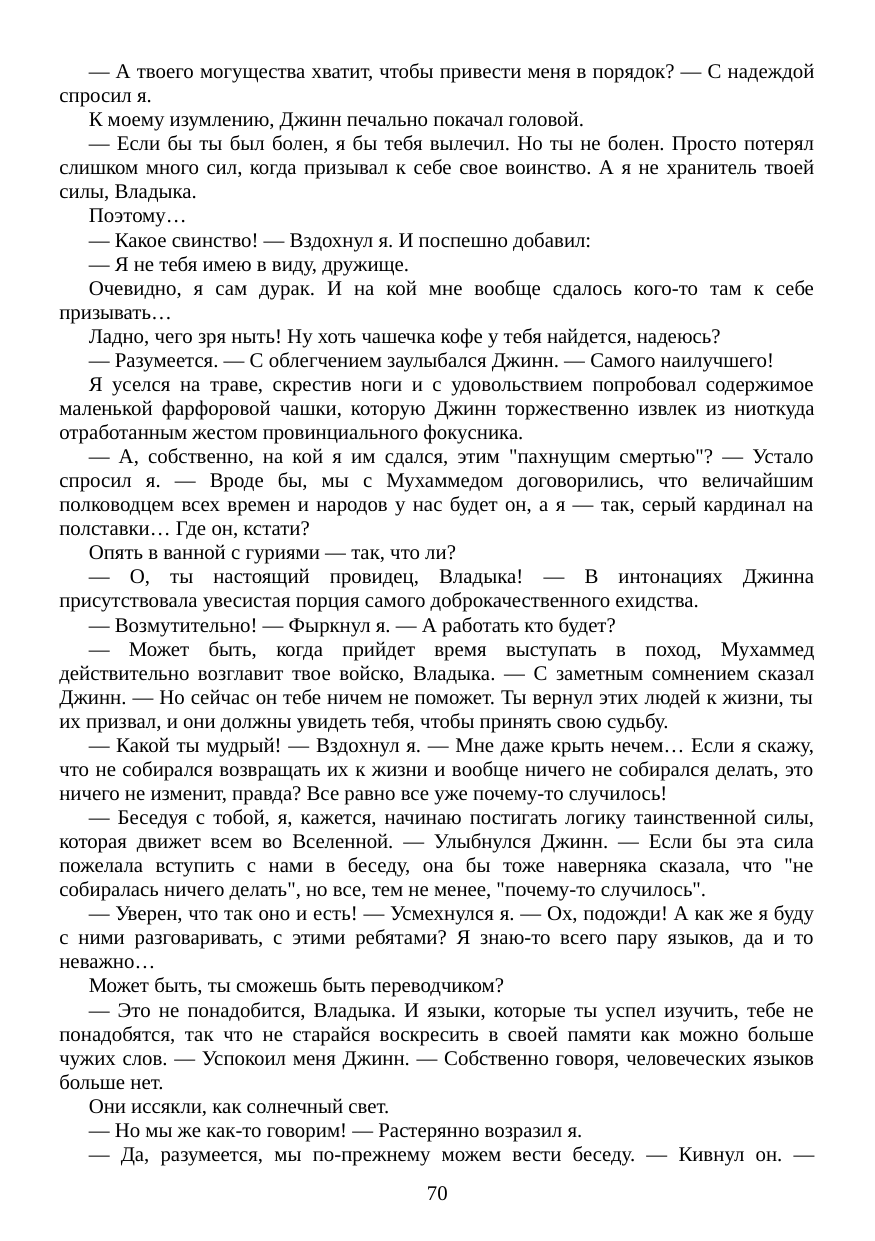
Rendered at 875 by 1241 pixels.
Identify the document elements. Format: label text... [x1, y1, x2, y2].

text Опять в ванной с гуриями — так, что ли? [59, 540, 815, 564]
text — Какой ты мудрый! — Вздохнул я. — Мне даже крыть нечем… Если я скажу, что не собирался возвращать их к жизни и вообще ничего не собирался делать, это ничего не изменит, правда? Все равно все уже почему-то случилось! [59, 733, 815, 805]
text Может быть, ты сможешь быть переводчиком? [59, 973, 815, 997]
text — Но мы же как-то говорим! — Растерянно возразил я. [59, 1118, 815, 1142]
text — Беседуя с тобой, я, кажется, начинаю постигать логику таинственной силы, которая движет всем во Вселенной. — Улыбнулся Джинн. — Если бы эта сила пожелала вступить с нами в беседу, она бы тоже наверняка сказала, что "не собиралась ничего делать", но все, тем не менее, "почему-то случилось". [59, 805, 815, 901]
text Ладно, чего зря ныть! Ну хоть чашечка кофе у тебя найдется, надеюсь? [59, 324, 815, 348]
text — О, ты настоящий провидец, Владыка! — В интонациях Джинна присутствовала увесистая порция самого доброкачественного ехидства. [59, 564, 815, 612]
text — Да, разумеется, мы по-прежнему можем вести беседу. — Кивнул он. — [59, 1142, 815, 1166]
text Поэтому… [59, 203, 815, 227]
text Очевидно, я сам дурак. И на кой мне вообще сдалось кого-то там к себе призывать… [59, 276, 815, 324]
text Я уселся на траве, скрестив ноги и с удовольствием попробовал содержимое маленькой фарфоровой чашки, которую Джинн торжественно извлек из ниоткуда отработанным жестом провинциального фокусника. [59, 372, 815, 444]
text К моему изумлению, Джинн печально покачал головой. [59, 107, 815, 131]
text — Это не понадобится, Владыка. И языки, которые ты успел изучить, тебе не понадобятся, так что не старайся воскресить в своей памяти как можно больше чужих слов. — Успокоил меня Джинн. — Собственно говоря, человеческих языков больше нет. [59, 997, 815, 1094]
text — Я не тебя имею в виду, дружище. [59, 252, 815, 276]
text — Возмутительно! — Фыркнул я. — А работать кто будет? [59, 612, 815, 637]
text — А твоего могущества хватит, чтобы привести меня в порядок? — С надеждой спросил я. [59, 59, 815, 107]
text Они иссякли, как солнечный свет. [59, 1094, 815, 1118]
text — А, собственно, на кой я им сдался, этим "пахнущим смертью"? — Устало спросил я. — Вроде бы, мы с Мухаммедом договорились, что величайшим полководцем всех времен и народов у нас будет он, а я — так, серый кардинал на полставки… Где он, кстати? [59, 444, 815, 540]
text — Может быть, когда прийдет время выступать в поход, Мухаммед действительно возглавит твое войско, Владыка. — С заметным сомнением сказал Джинн. — Но сейчас он тебе ничем не поможет. Ты вернул этих людей к жизни, ты их призвал, и они должны увидеть тебя, чтобы принять свою судьбу. [59, 637, 815, 733]
text — Если бы ты был болен, я бы тебя вылечил. Но ты не болен. Просто потерял слишком много сил, когда призывал к себе свое воинство. А я не хранитель твоей силы, Владыка. [59, 131, 815, 203]
text — Уверен, что так оно и есть! — Усмехнулся я. — Ох, подожди! А как же я буду с ними разговаривать, с этими ребятами? Я знаю-то всего пару языков, да и то неважно… [59, 901, 815, 973]
text — Разумеется. — С облегчением заулыбался Джинн. — Самого наилучшего! [59, 348, 815, 372]
text — Какое свинство! — Вздохнул я. И поспешно добавил: [59, 227, 815, 252]
